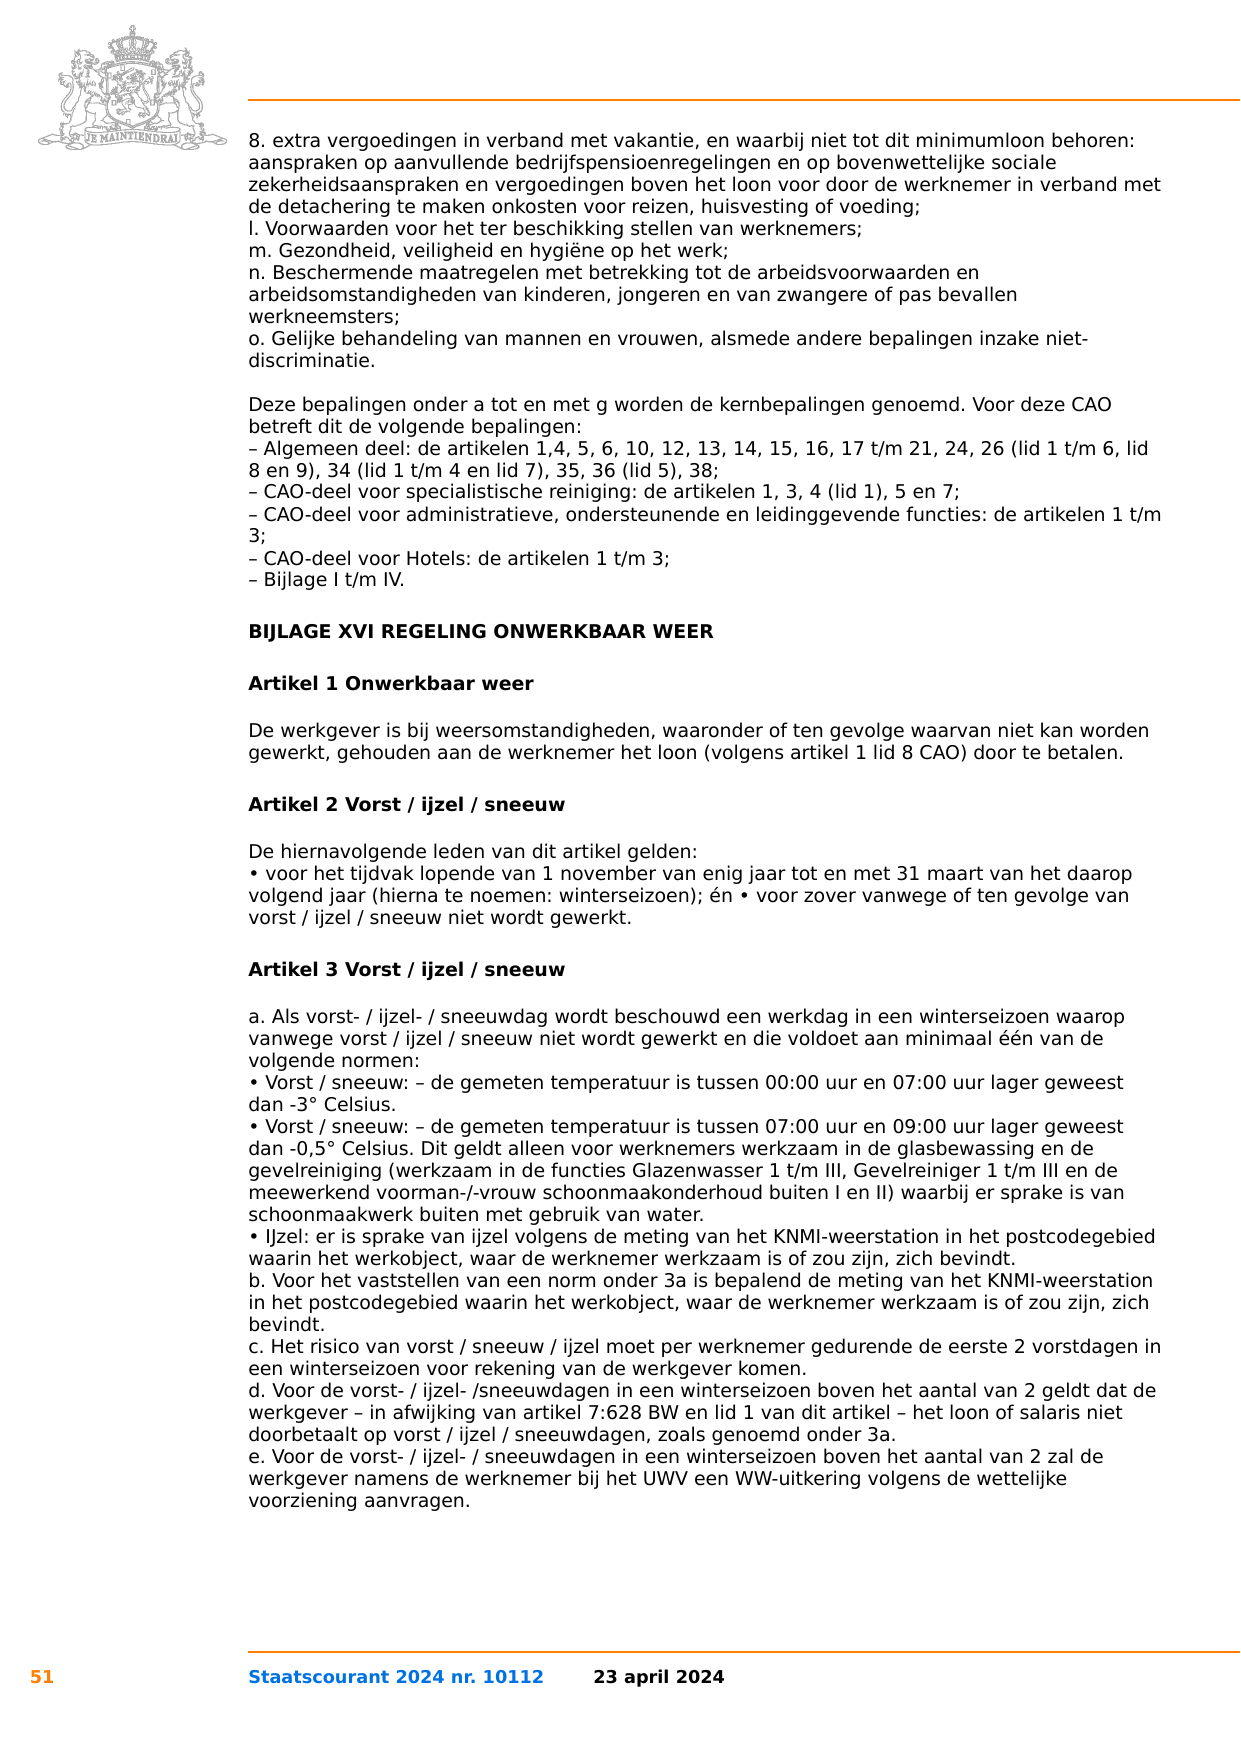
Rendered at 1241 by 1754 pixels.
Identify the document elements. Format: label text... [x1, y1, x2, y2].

text • voor het tijdvak lopende van 1 november van enig jaar tot en met 31 maart van het daarop volgend jaar (hierna te noemen: winterseizoen); én • voor zover vanwege of ten gevolge van vorst / ijzel / sneeuw niet wordt gewerkt. [248, 863, 1163, 929]
text b. Voor het vaststellen van een norm onder 3a is bepalend de meting van het KNMI-weerstation in het postcodegebied waarin het werkobject, waar de werknemer werkzaam is of zou zijn, zich bevindt. [248, 1270, 1163, 1336]
subtitle Artikel 1 Onwerkbaar weer [248, 673, 1163, 695]
text – CAO-deel voor administratieve, ondersteunende en leidinggevende functies: de artikelen 1 t/m 3; [248, 503, 1163, 547]
text l. Voorwaarden voor het ter beschikking stellen van werknemers; [248, 218, 1163, 240]
text c. Het risico van vorst / sneeuw / ijzel moet per werknemer gedurende de eerste 2 vorstdagen in een winterseizoen voor rekening van de werkgever komen. [248, 1336, 1163, 1380]
text o. Gelijke behandeling van mannen en vrouwen, alsmede andere bepalingen inzake niet-discriminatie. [248, 328, 1163, 372]
subtitle Artikel 2 Vorst / ijzel / sneeuw [248, 794, 1163, 816]
text 8. extra vergoedingen in verband met vakantie, en waarbij niet tot dit minimumloon behoren: aanspraken op aanvullende bedrijfspensioenregelingen en op bovenwettelijke sociale zekerheidsaanspraken en vergoedingen boven het loon voor door de werknemer in verband met de detachering te maken onkosten voor reizen, huisvesting of voeding; [248, 130, 1163, 218]
text – Bijlage I t/m IV. [248, 569, 1163, 591]
text • IJzel: er is sprake van ijzel volgens de meting van het KNMI-weerstation in het postcodegebied waarin het werkobject, waar de werknemer werkzaam is of zou zijn, zich bevindt. [248, 1226, 1163, 1270]
text a. Als vorst- / ijzel- / sneeuwdag wordt beschouwd een werkdag in een winterseizoen waarop vanwege vorst / ijzel / sneeuw niet wordt gewerkt en die voldoet aan minimaal één van de volgende normen: [248, 1006, 1163, 1072]
subtitle Artikel 3 Vorst / ijzel / sneeuw [248, 959, 1163, 981]
text • Vorst / sneeuw: – de gemeten temperatuur is tussen 00:00 uur en 07:00 uur lager geweest dan -3° Celsius. [248, 1072, 1163, 1116]
text • Vorst / sneeuw: – de gemeten temperatuur is tussen 07:00 uur en 09:00 uur lager geweest dan -0,5° Celsius. Dit geldt alleen voor werknemers werkzaam in de glasbewassing en de gevelreiniging (werkzaam in de functies Glazenwasser 1 t/m III, Gevelreiniger 1 t/m III en de meewerkend voorman-/-vrouw schoonmaakonderhoud buiten I en II) waarbij er sprake is van schoonmaakwerk buiten met gebruik van water. [248, 1116, 1163, 1226]
text d. Voor de vorst- / ijzel- /sneeuwdagen in een winterseizoen boven het aantal van 2 geldt dat de werkgever – in afwijking van artikel 7:628 BW en lid 1 van dit artikel – het loon of salaris niet doorbetaalt op vorst / ijzel / sneeuwdagen, zoals genoemd onder 3a. [248, 1380, 1163, 1446]
picture [38, 25, 227, 150]
subtitle BIJLAGE XVI REGELING ONWERKBAAR WEER [248, 621, 1163, 643]
text – CAO-deel voor Hotels: de artikelen 1 t/m 3; [248, 547, 1163, 569]
text – Algemeen deel: de artikelen 1,4, 5, 6, 10, 12, 13, 14, 15, 16, 17 t/m 21, 24, 26 (lid 1 t/m 6, lid 8 en 9), 34 (lid 1 t/m 4 en lid 7), 35, 36 (lid 5), 38; [248, 437, 1163, 481]
text De hiernavolgende leden van dit artikel gelden: [248, 841, 1163, 863]
text n. Beschermende maatregelen met betrekking tot de arbeidsvoorwaarden en arbeidsomstandigheden van kinderen, jongeren en van zwangere of pas bevallen werkneemsters; [248, 262, 1163, 328]
text Deze bepalingen onder a tot en met g worden de kernbepalingen genoemd. Voor deze CAO betreft dit de volgende bepalingen: [248, 393, 1163, 437]
text – CAO-deel voor specialistische reiniging: de artikelen 1, 3, 4 (lid 1), 5 en 7; [248, 481, 1163, 503]
text e. Voor de vorst- / ijzel- / sneeuwdagen in een winterseizoen boven het aantal van 2 zal de werkgever namens de werknemer bij het UWV een WW-uitkering volgens de wettelijke voorziening aanvragen. [248, 1446, 1163, 1512]
text m. Gezondheid, veiligheid en hygiëne op het werk; [248, 240, 1163, 262]
text De werkgever is bij weersomstandigheden, waaronder of ten gevolge waarvan niet kan worden gewerkt, gehouden aan de werknemer het loon (volgens artikel 1 lid 8 CAO) door te betalen. [248, 720, 1163, 764]
